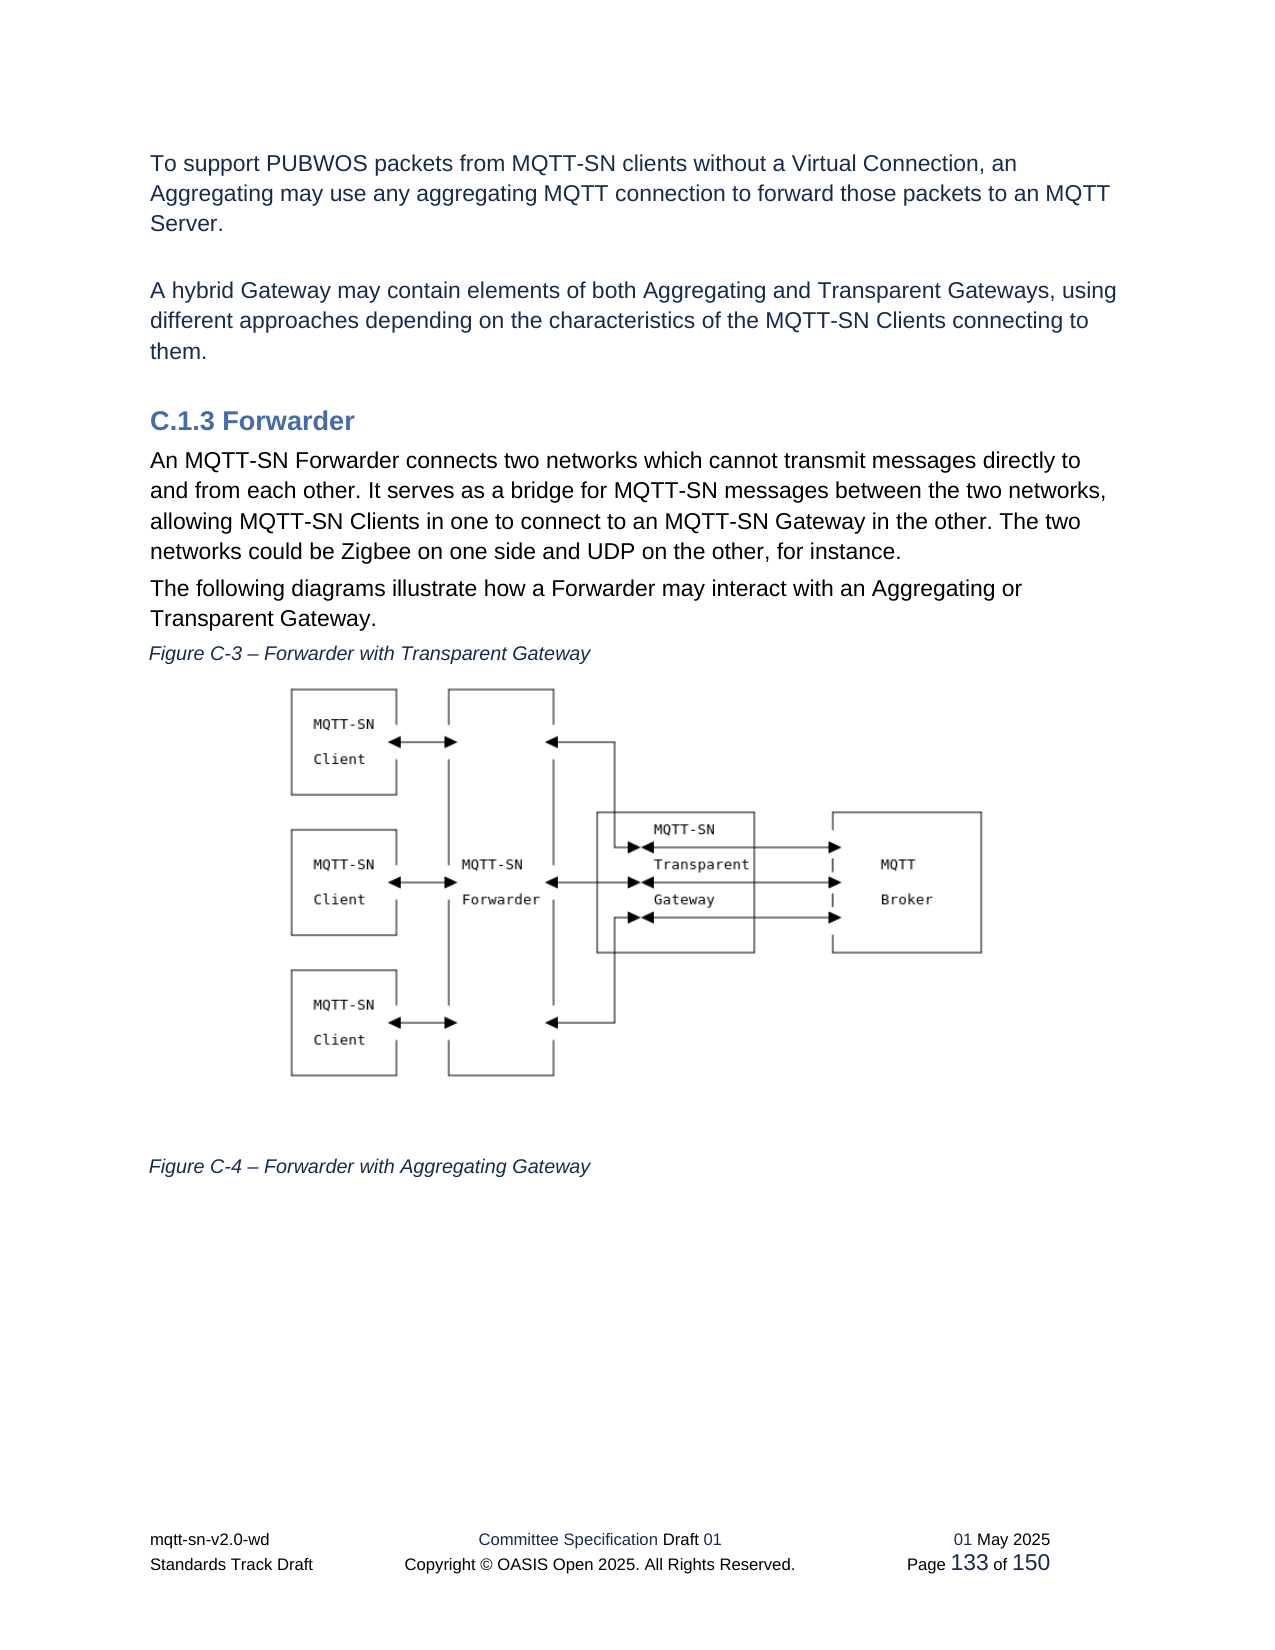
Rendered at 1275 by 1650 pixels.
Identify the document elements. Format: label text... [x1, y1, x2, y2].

text Figure C-4 – Forwarder with Aggregating Gateway [148, 1154, 1124, 1177]
text To support PUBWOS packets from MQTT-SN clients without a Virtual Connection, an Aggregating may use any aggregating MQTT connection to forward those packets to an MQTT Server. [150, 150, 1124, 237]
text Figure C-3 – Forwarder with Transparent Gateway [148, 642, 1124, 664]
picture [283, 672, 990, 1093]
text An MQTT-SN Forwarder connects two networks which cannot transmit messages directly to and from each other. It serves as a bridge for MQTT-SN messages between the two networks, allowing MQTT-SN Clients in one to connect to an MQTT-SN Gateway in the other. The two networks could be Zigbee on one side and UDP on the other, for instance. [150, 447, 1124, 564]
text The following diagrams illustrate how a Forwarder may interact with an Aggregating or Transparent Gateway. [150, 575, 1124, 631]
text A hybrid Gateway may contain elements of both Aggregating and Transparent Gateways, using different approaches depending on the characteristics of the MQTT-SN Clients connecting to them. [150, 277, 1124, 364]
subtitle C.1.3 Forwarder [150, 404, 1124, 436]
